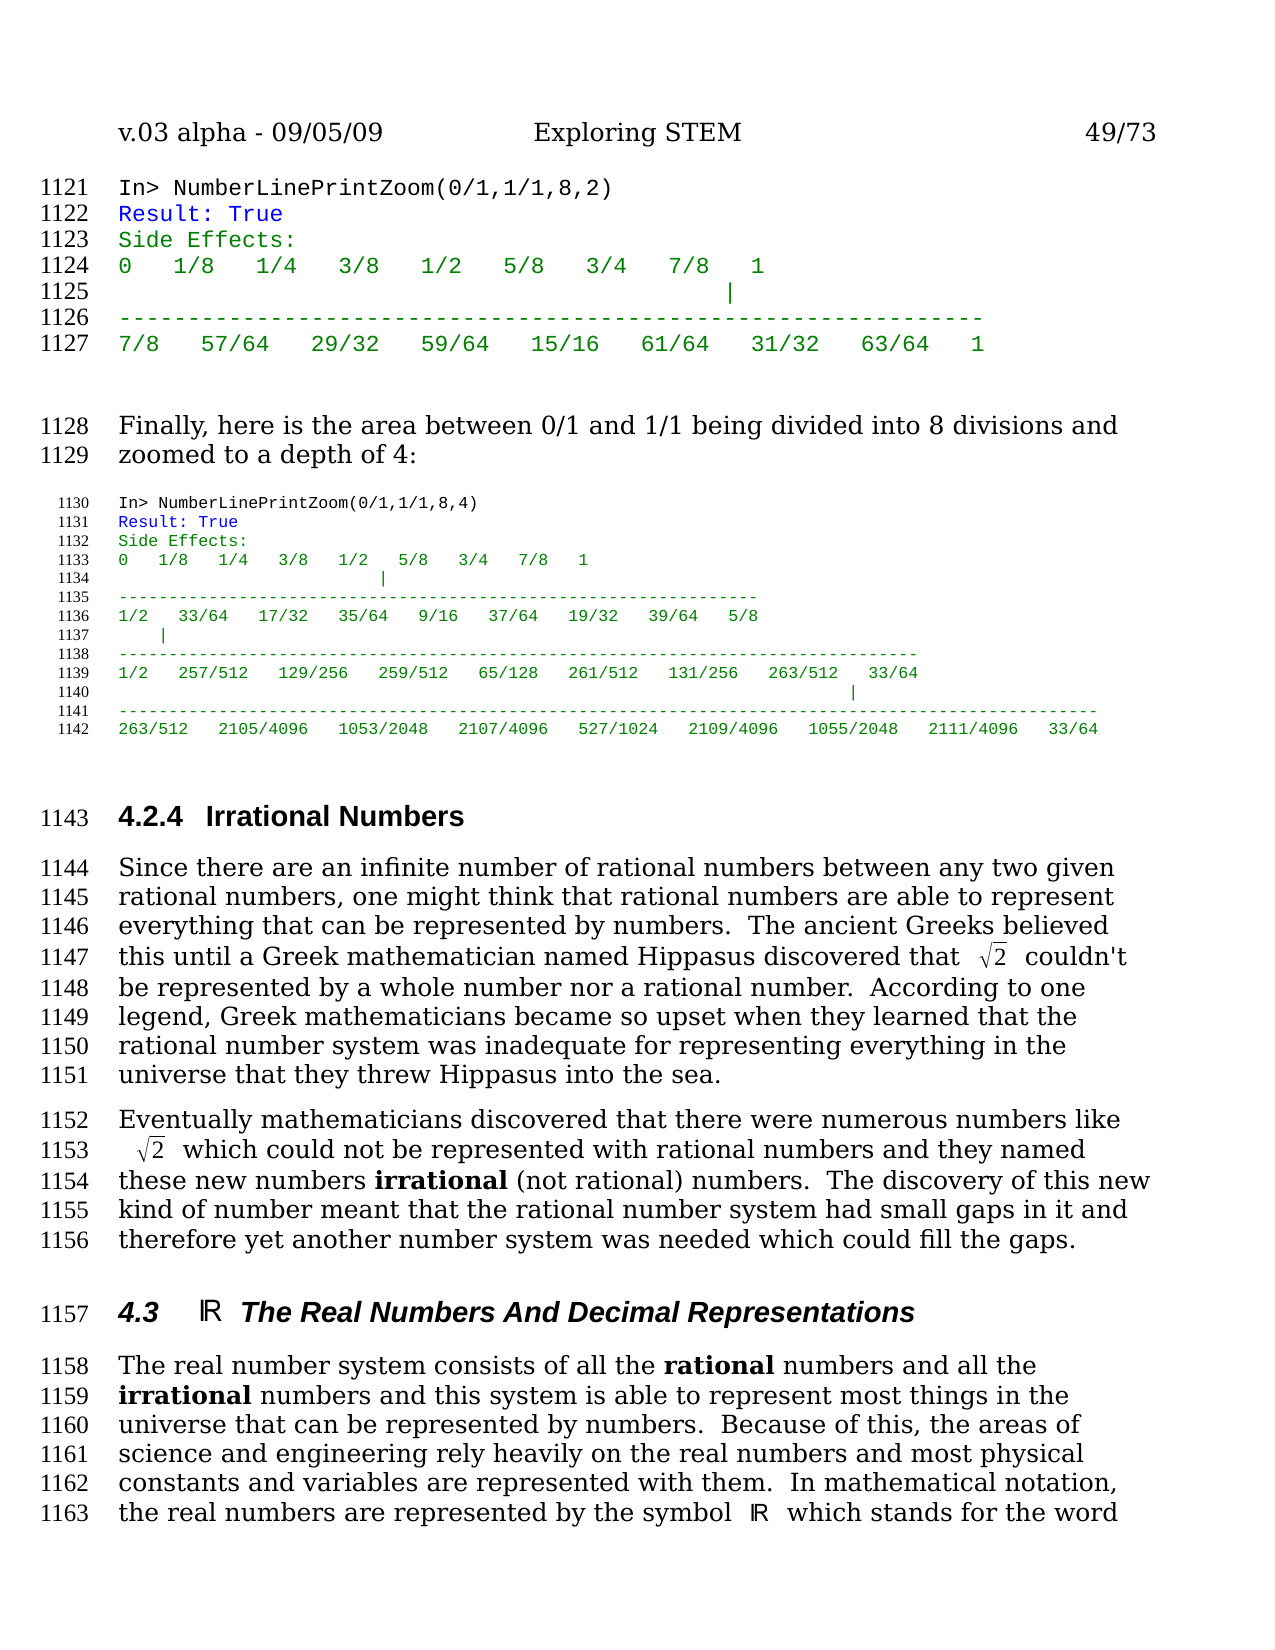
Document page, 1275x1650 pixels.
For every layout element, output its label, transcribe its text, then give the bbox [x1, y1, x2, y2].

text In> NumberLinePrintZoom(0/1,1/1,8,2) [118, 177, 1157, 203]
text 0 1/8 1/4 3/8 1/2 5/8 3/4 7/8 1 [118, 551, 1157, 570]
text --------------------------------------------------------------- [118, 306, 1157, 332]
text Result: True [118, 513, 1157, 532]
text Eventually mathematicians discovered that there were numerous numbers likewhich could not be represented with rational numbers and they named these new numbers irrational (not rational) numbers. The discovery of this new kind of number meant that the rational number system had small gaps in it and therefore yet another number system was needed which could fill the gaps. [118, 1105, 1157, 1254]
subtitle Irrational Numbers [118, 799, 1157, 832]
subtitle The Real Numbers And Decimal Representations [118, 1293, 1157, 1330]
text | [118, 281, 1157, 306]
text 263/512 2105/4096 1053/2048 2107/4096 527/1024 2109/4096 1055/2048 2111/4096 33/64 [118, 721, 1157, 740]
text ---------------------------------------------------------------- [118, 589, 1157, 608]
text Result: True [118, 203, 1157, 229]
text In> NumberLinePrintZoom(0/1,1/1,8,4) [118, 495, 1157, 513]
text Finally, here is the area between 0/1 and 1/1 being divided into 8 divisions and zoomed to a depth of 4: [118, 411, 1157, 470]
text The real number system consists of all the rational numbers and all the irrational numbers and this system is able to represent most things in the universe that can be represented by numbers. Because of this, the areas of science and engineering rely heavily on the real numbers and most physical constants and variables are represented with them. In mathematical notation, the real numbers are represented by the symbolwhich stands for the word [118, 1351, 1157, 1527]
text -------------------------------------------------------------------------------- [118, 646, 1157, 664]
text 1/2 257/512 129/256 259/512 65/128 261/512 131/256 263/512 33/64 [118, 664, 1157, 683]
text -------------------------------------------------------------------------------------------------- [118, 702, 1157, 721]
text Side Effects: [118, 229, 1157, 254]
text 1/2 33/64 17/32 35/64 9/16 37/64 19/32 39/64 5/8 [118, 608, 1157, 627]
text | [118, 570, 1157, 589]
text 7/8 57/64 29/32 59/64 15/16 61/64 31/32 63/64 1 [118, 332, 1157, 358]
text Side Effects: [118, 532, 1157, 551]
text | [118, 683, 1157, 702]
text Since there are an infinite number of rational numbers between any two given rational numbers, one might think that rational numbers are able to represent everything that can be represented by numbers. The ancient Greeks believed this until a Greek mathematician named Hippasus discovered thatcouldn't be represented by a whole number nor a rational number. According to one legend, Greek mathematicians became so upset when they learned that the rational number system was inadequate for representing everything in the universe that they threw Hippasus into the sea. [118, 853, 1157, 1090]
text | [118, 627, 1157, 646]
text 0 1/8 1/4 3/8 1/2 5/8 3/4 7/8 1 [118, 254, 1157, 281]
